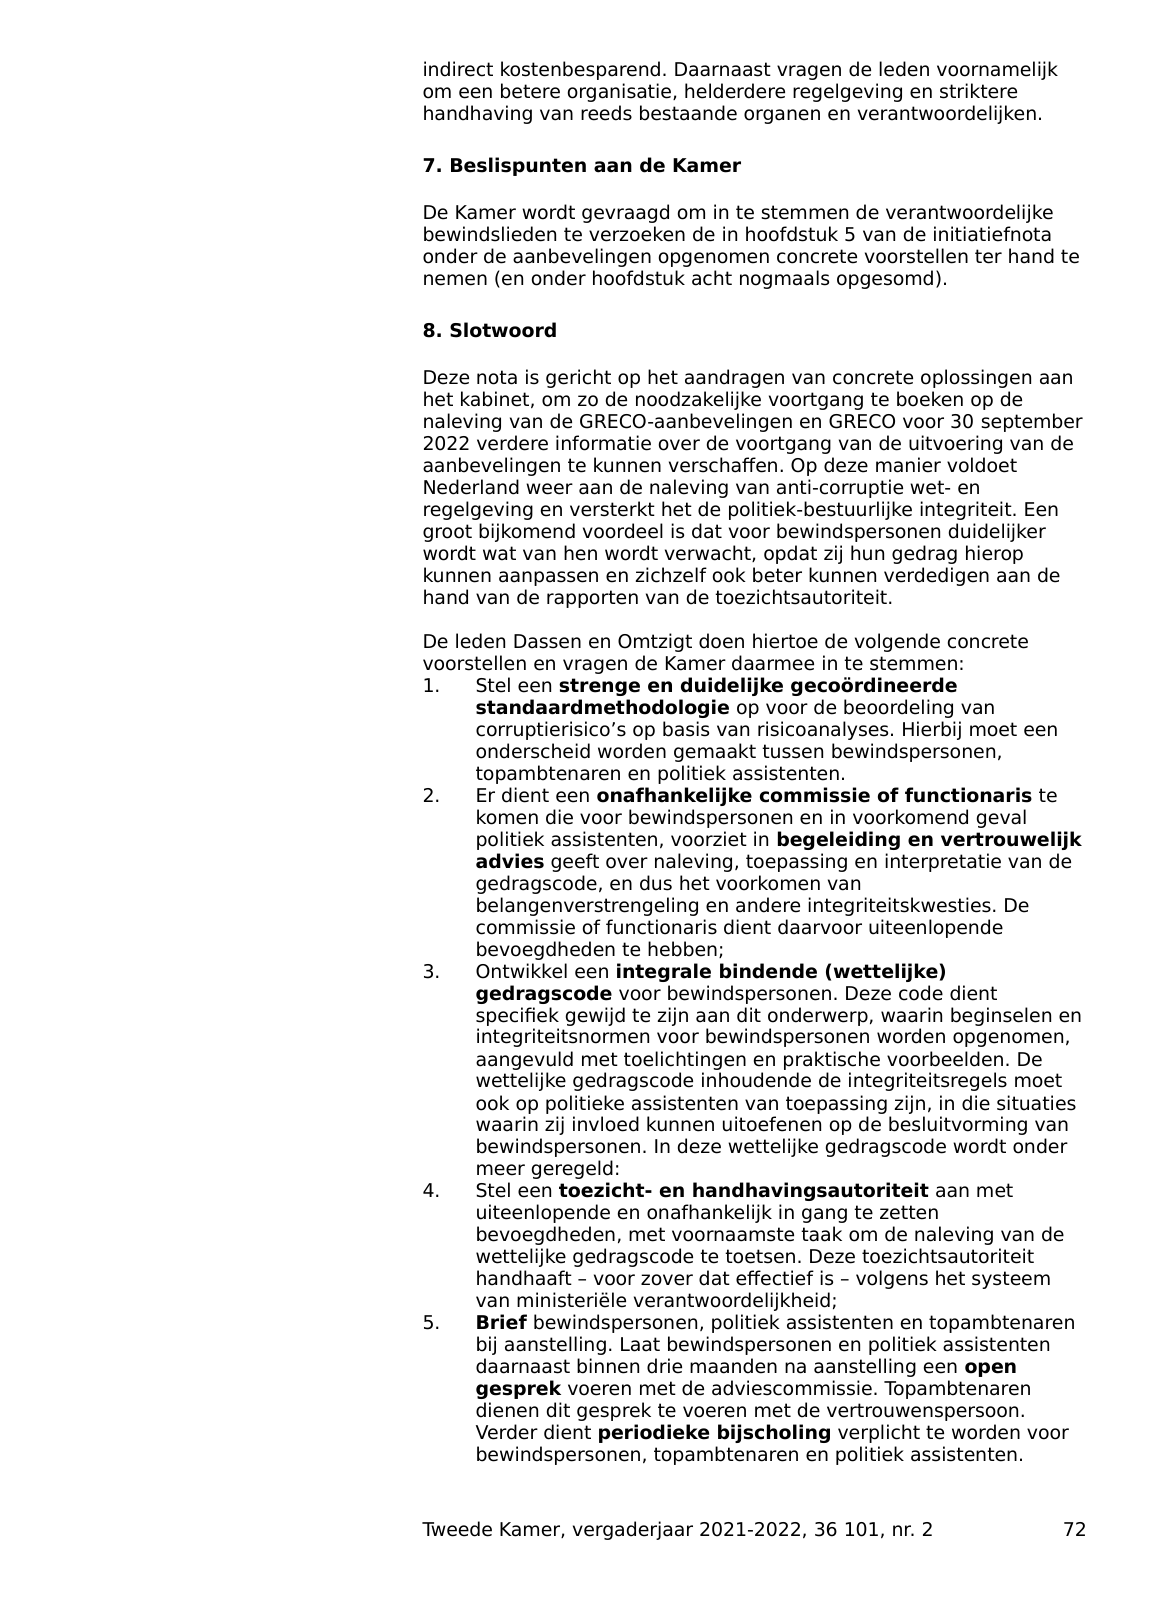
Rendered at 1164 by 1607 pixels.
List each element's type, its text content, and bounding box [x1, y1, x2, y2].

text De Kamer wordt gevraagd om in te stemmen de verantwoordelijke bewindslieden te verzoeken de in hoofdstuk 5 van de initiatiefnota onder de aanbevelingen opgenomen concrete voorstellen ter hand te nemen (en onder hoofdstuk acht nogmaals opgesomd). [422, 202, 1087, 290]
text 1. Stel een strenge en duidelijke gecoördineerde standaardmethodologie op voor de beoordeling van corruptierisico’s op basis van risicoanalyses. Hierbij moet een onderscheid worden gemaakt tussen bewindspersonen, topambtenaren en politiek assistenten. [422, 675, 1087, 785]
text indirect kostenbesparend. Daarnaast vragen de leden voornamelijk om een betere organisatie, helderdere regelgeving en striktere handhaving van reeds bestaande organen en verantwoordelijken. [422, 59, 1087, 125]
text De leden Dassen en Omtzigt doen hiertoe de volgende concrete voorstellen en vragen de Kamer daarmee in te stemmen: [422, 631, 1087, 675]
subtitle 8. Slotwoord [422, 320, 1087, 342]
text 4. Stel een toezicht- en handhavingsautoriteit aan met uiteenlopende en onafhankelijk in gang te zetten bevoegdheden, met voornaamste taak om de naleving van de wettelijke gedragscode te toetsen. Deze toezichtsautoriteit handhaaft – voor zover dat effectief is – volgens het systeem van ministeriële verantwoordelijkheid; [422, 1180, 1087, 1312]
text 3. Ontwikkel een integrale bindende (wettelijke) gedragscode voor bewindspersonen. Deze code dient specifiek gewijd te zijn aan dit onderwerp, waarin beginselen en integriteitsnormen voor bewindspersonen worden opgenomen, aangevuld met toelichtingen en praktische voorbeelden. De wettelijke gedragscode inhoudende de integriteitsregels moet ook op politieke assistenten van toepassing zijn, in die situaties waarin zij invloed kunnen uitoefenen op de besluitvorming van bewindspersonen. In deze wettelijke gedragscode wordt onder meer geregeld: [422, 961, 1087, 1180]
text 5. Brief bewindspersonen, politiek assistenten en topambtenaren bij aanstelling. Laat bewindspersonen en politiek assistenten daarnaast binnen drie maanden na aanstelling een open gesprek voeren met de adviescommissie. Topambtenaren dienen dit gesprek te voeren met de vertrouwenspersoon. Verder dient periodieke bijscholing verplicht te worden voor bewindspersonen, topambtenaren en politiek assistenten. [422, 1312, 1087, 1466]
subtitle 7. Beslispunten aan de Kamer [422, 155, 1087, 177]
text Deze nota is gericht op het aandragen van concrete oplossingen aan het kabinet, om zo de noodzakelijke voortgang te boeken op de naleving van de GRECO-aanbevelingen en GRECO voor 30 september 2022 verdere informatie over de voortgang van de uitvoering van de aanbevelingen te kunnen verschaffen. Op deze manier voldoet Nederland weer aan de naleving van anti-corruptie wet- en regelgeving en versterkt het de politiek-bestuurlijke integriteit. Een groot bijkomend voordeel is dat voor bewindspersonen duidelijker wordt wat van hen wordt verwacht, opdat zij hun gedrag hierop kunnen aanpassen en zichzelf ook beter kunnen verdedigen aan de hand van de rapporten van de toezichtsautoriteit. [422, 367, 1087, 609]
text 2. Er dient een onafhankelijke commissie of functionaris te komen die voor bewindspersonen en in voorkomend geval politiek assistenten, voorziet in begeleiding en vertrouwelijk advies geeft over naleving, toepassing en interpretatie van de gedragscode, en dus het voorkomen van belangenverstrengeling en andere integriteitskwesties. De commissie of functionaris dient daarvoor uiteenlopende bevoegdheden te hebben; [422, 785, 1087, 961]
